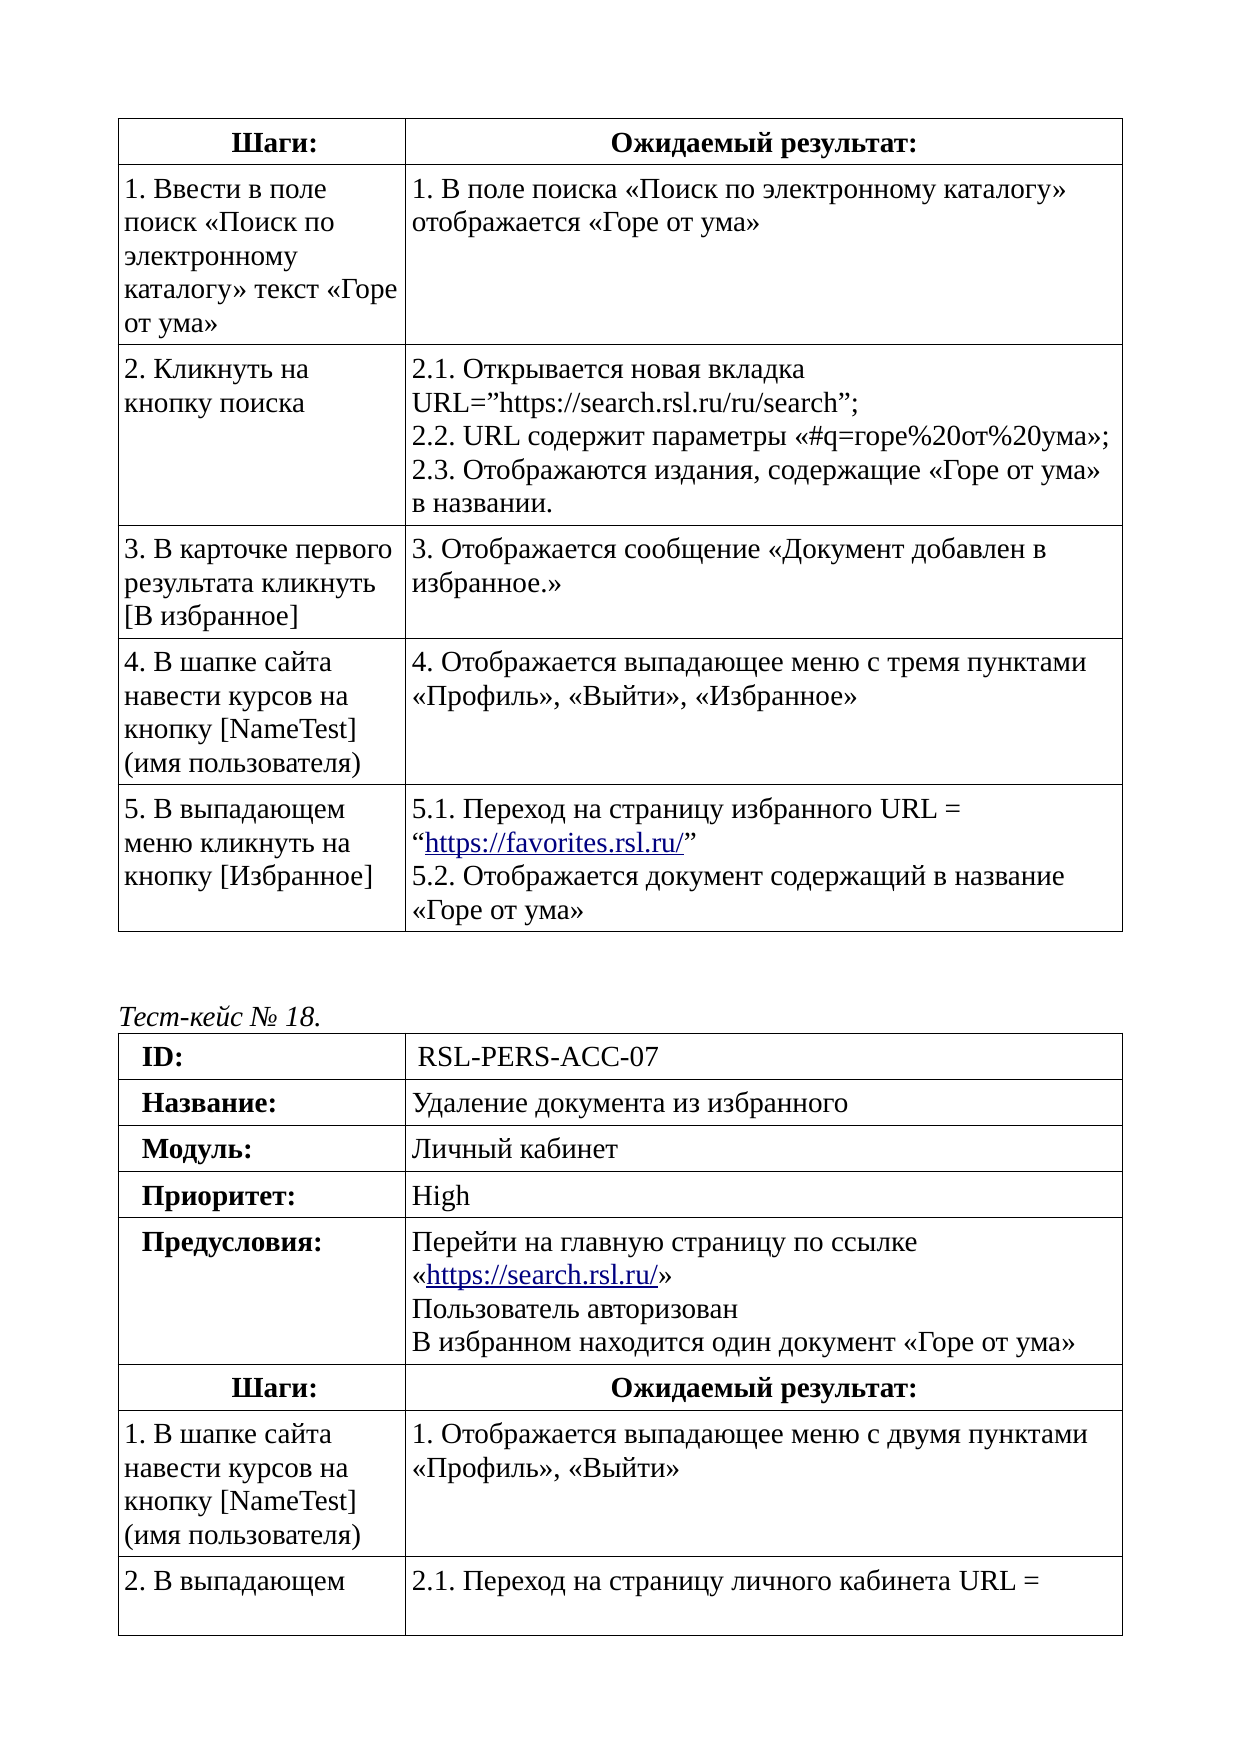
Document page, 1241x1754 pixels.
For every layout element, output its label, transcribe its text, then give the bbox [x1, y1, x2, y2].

table_cell 3. Отображается сообщение «Документ добавлен в избранное.» [406, 526, 1122, 638]
table_cell 2.1. Открывается новая вкладка URL=”https://search.rsl.ru/ru/search”; 2.2. URL содержит параметры «#q=горе%20от%20ума»; 2.3. Отображаются издания, содержащие «Горе от ума» в названии. [406, 345, 1122, 524]
table_cell Шаги: [119, 1365, 405, 1409]
table_cell 4. Отображается выпадающее меню с тремя пунктами «Профиль», «Выйти», «Избранное» [406, 639, 1122, 784]
table_cell 2.1. Переход на страницу личного кабинета URL = [406, 1557, 1122, 1635]
table_cell 5.1. Переход на страницу избранного URL = “https://favorites.rsl.ru/” 5.2. Отображается документ содержащий в название «Горе от ума» [406, 785, 1122, 931]
table_cell 2. В выпадающем [119, 1557, 405, 1635]
table_cell High [406, 1172, 1122, 1217]
table_header RSL-PERS-ACC-07 [406, 1034, 1122, 1079]
table_cell Перейти на главную страницу по ссылке «https://search.rsl.ru/» Пользователь авторизован В избранном находится один документ «Горе от ума» [406, 1218, 1122, 1363]
table_cell 1. Отображается выпадающее меню с двумя пунктами «Профиль», «Выйти» [406, 1411, 1122, 1556]
table_cell Личный кабинет [406, 1126, 1122, 1171]
table_header ID: [119, 1034, 405, 1079]
table_cell 1. В шапке сайта навести курсов на кнопку [NameTest](имя пользователя) [119, 1411, 405, 1556]
table_cell 5. В выпадающем меню кликнуть на кнопку [Избранное] [119, 785, 405, 931]
table_cell Предусловия: [119, 1218, 405, 1363]
table_cell Шаги: [119, 119, 405, 164]
table_cell Удаление документа из избранного [406, 1080, 1122, 1125]
table_cell Модуль: [119, 1126, 405, 1171]
table_cell Ожидаемый результат: [406, 1365, 1122, 1409]
table_cell 2. Кликнуть на кнопку поиска [119, 345, 405, 524]
table_cell 4. В шапке сайта навести курсов на кнопку [NameTest](имя пользователя) [119, 639, 405, 784]
table_cell Приоритет: [119, 1172, 405, 1217]
table_cell 1. В поле поиска «Поиск по электронному каталогу» отображается «Горе от ума» [406, 165, 1122, 344]
table_cell 1. Ввести в поле поиск «Поиск по электронному каталогу» текст «Горе от ума» [119, 165, 405, 344]
table_cell Ожидаемый результат: [406, 119, 1122, 164]
text Тест-кейс № 18. [118, 999, 1122, 1033]
table_cell Название: [119, 1080, 405, 1125]
table_cell 3. В карточке первого результата кликнуть [В избранное] [119, 526, 405, 638]
